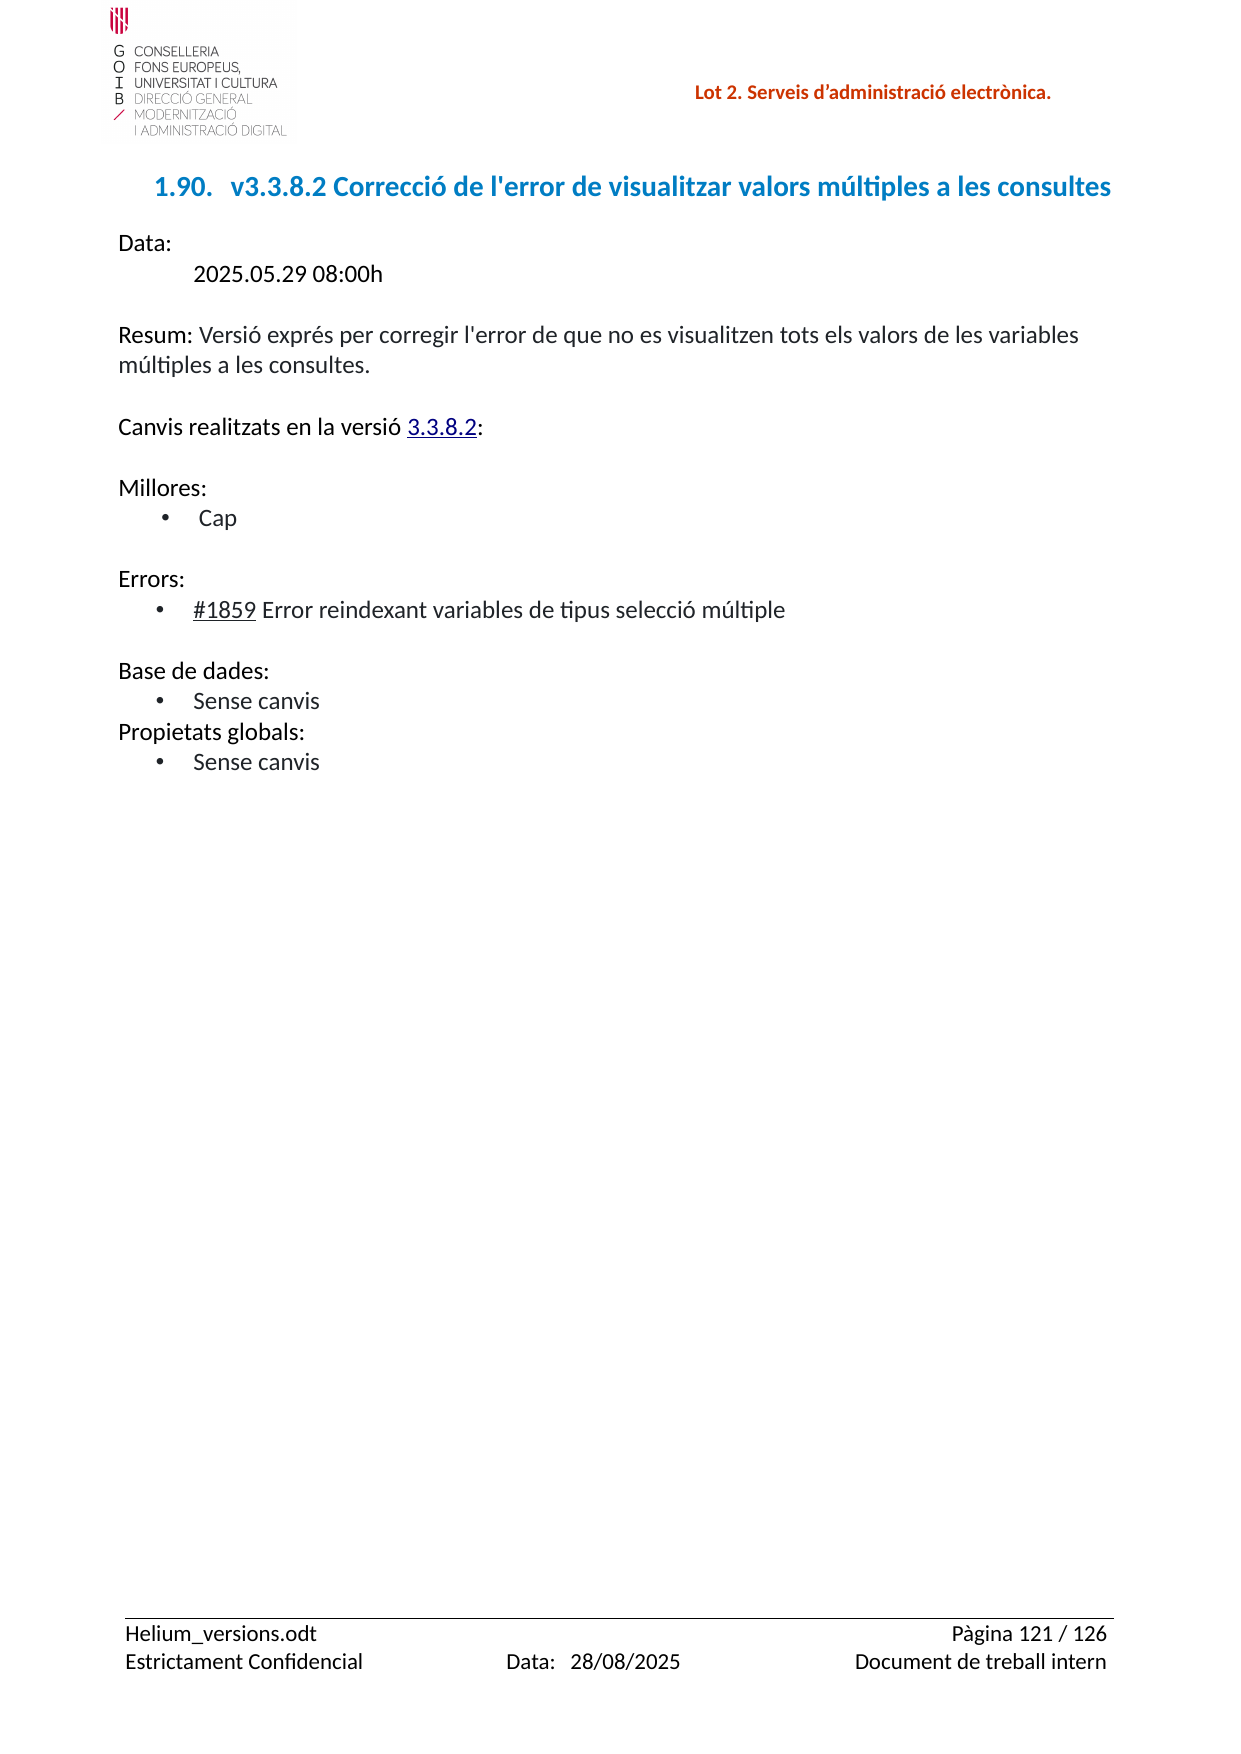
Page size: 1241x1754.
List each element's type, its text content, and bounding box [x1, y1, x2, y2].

list #1859 Error reindexant variables de tipus selecció múltiple [156, 594, 1122, 624]
text Resum: Versió exprés per corregir l'error de que no es visualitzen tots els valors de les variables múltiples a les consultes. [118, 319, 1122, 380]
list Sense canvis [156, 685, 1122, 716]
subtitle v3.3.8.2 Correcció de l'error de visualitzar valors múltiples a les consultes [153, 168, 1122, 204]
text Propietats globals: [118, 716, 1122, 746]
text Base de dades: [118, 655, 1122, 685]
text 2025.05.29 08:00h [118, 258, 1122, 289]
picture [100, 0, 297, 144]
list Sense canvis [156, 746, 1122, 777]
list Cap [161, 502, 1122, 533]
text Canvis realitzats en la versió 3.3.8.2: [118, 411, 1122, 441]
text Errors: [118, 563, 1122, 594]
text Data: [118, 228, 1122, 258]
text Millores: [118, 472, 1122, 502]
